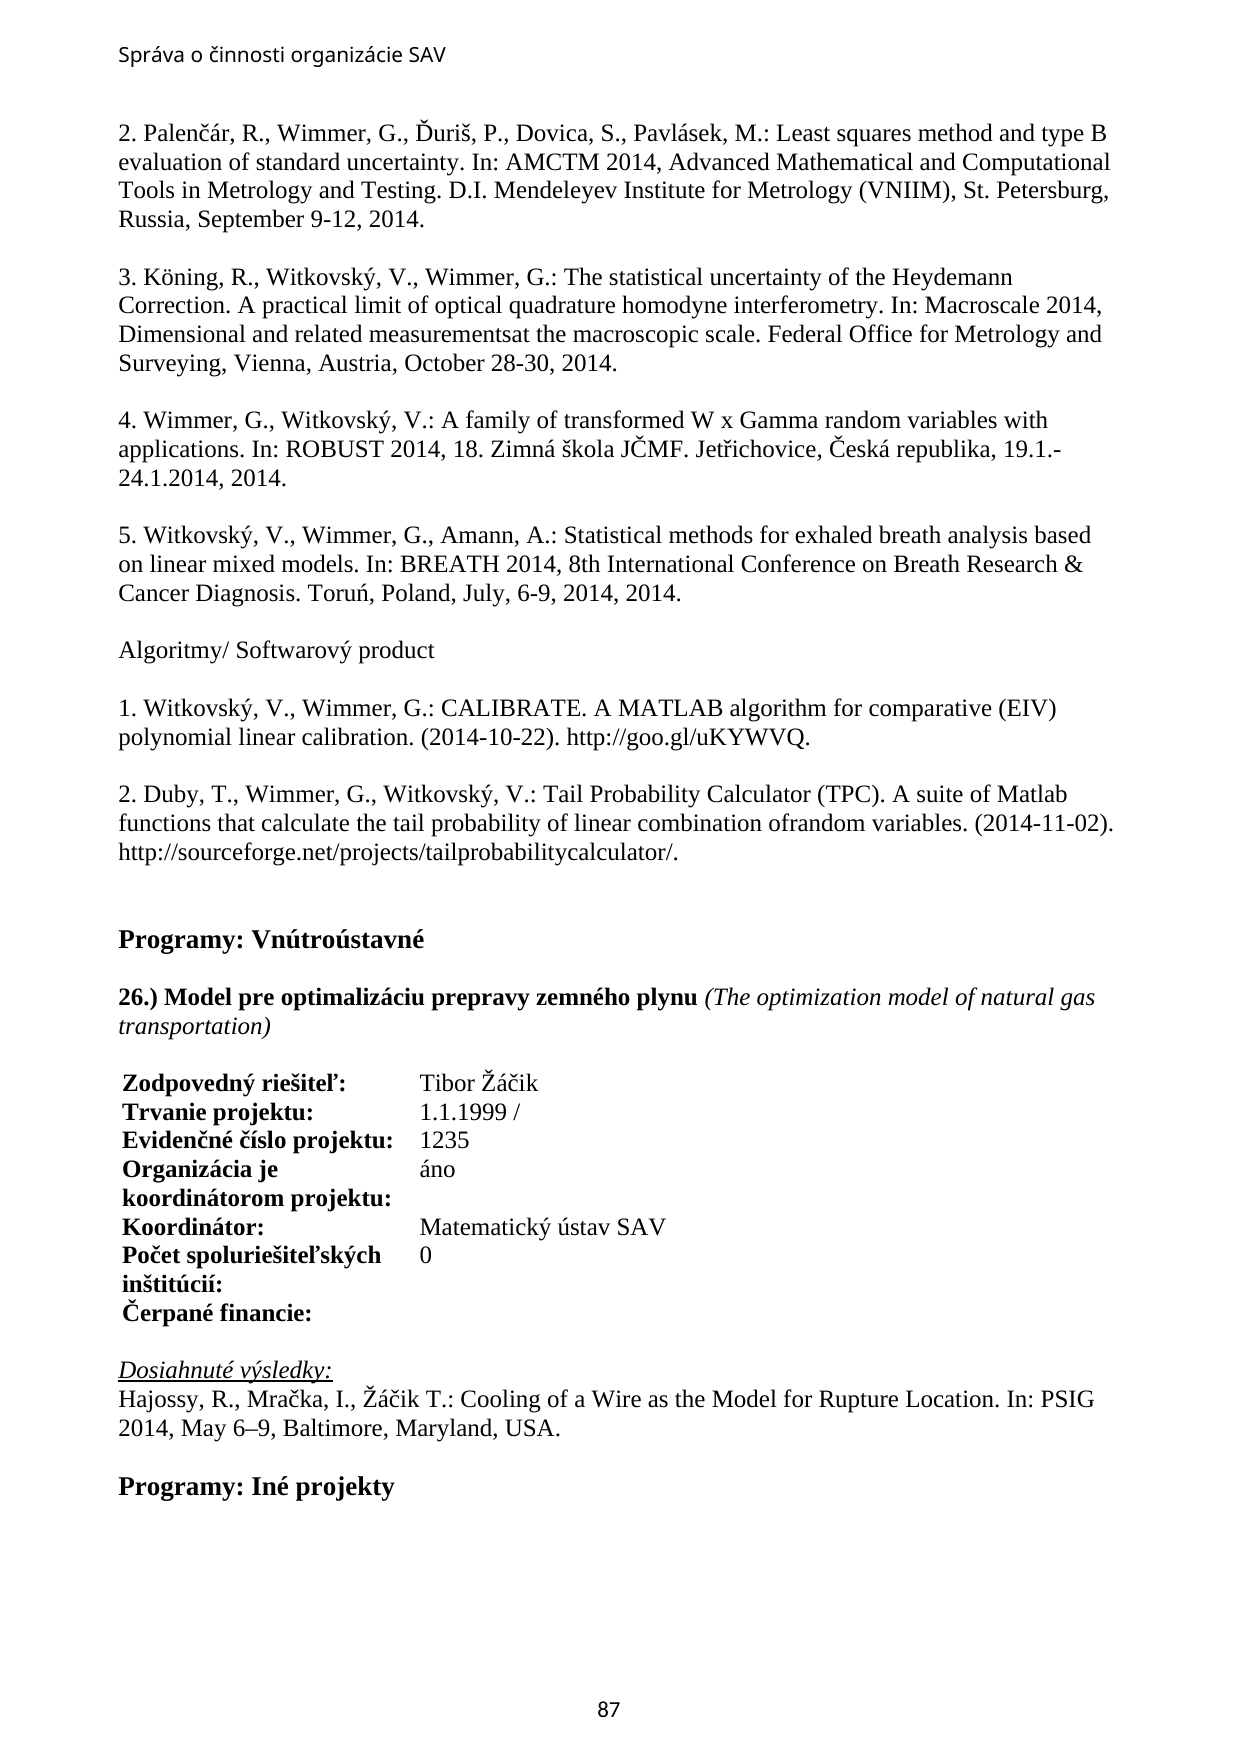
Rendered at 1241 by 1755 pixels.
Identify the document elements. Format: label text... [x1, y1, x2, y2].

table_cell Koordinátor: [122, 1212, 419, 1240]
table_cell áno [419, 1154, 1122, 1212]
table_cell Čerpané financie: [122, 1298, 419, 1327]
table_cell Organizácia je koordinátorom projektu: [122, 1154, 419, 1212]
table_header Zodpovedný riešiteľ: [122, 1068, 419, 1097]
text 2. Palenčár, R., Wimmer, G., Ďuriš, P., Dovica, S., Pavlásek, M.: Least squares method and type B evaluation of standard uncertainty. In: AMCTM 2014, Advanced Mathematical and Computational Tools in Metrology and Testing. D.I. Mendeleyev Institute for Metrology (VNIIM), St. Petersburg, Russia, September 9-12, 2014. 3. Köning, R., Witkovský, V., Wimmer, G.: The statistical uncertainty of the Heydemann Correction. A practical limit of optical quadrature homodyne interferometry. In: Macroscale 2014, Dimensional and related measurementsat the macroscopic scale. Federal Office for Metrology and Surveying, Vienna, Austria, October 28-30, 2014. 4. Wimmer, G., Witkovský, V.: A family of transformed W x Gamma random variables with applications. In: ROBUST 2014, 18. Zimná škola JČMF. Jetřichovice, Česká republika, 19.1.-24.1.2014, 2014. 5. Witkovský, V., Wimmer, G., Amann, A.: Statistical methods for exhaled breath analysis based on linear mixed models. In: BREATH 2014, 8th International Conference on Breath Research & Cancer Diagnosis. Toruń, Poland, July, 6-9, 2014, 2014. Algoritmy/ Softwarový product 1. Witkovský, V., Wimmer, G.: CALIBRATE. A MATLAB algorithm for comparative (EIV) polynomial linear calibration. (2014-10-22). http://goo.gl/uKYWVQ. 2. Duby, T., Wimmer, G., Witkovský, V.: Tail Probability Calculator (TPC). A suite of Matlab functions that calculate the tail probability of linear combination ofrandom variables. (2014-11-02). http://sourceforge.net/projects/tailprobabilitycalculator/. Programy: Vnútroústavné [118, 118, 1122, 982]
table_cell Trvanie projektu: [122, 1097, 419, 1125]
table_cell Matematický ústav SAV [419, 1212, 1122, 1240]
table_cell [419, 1298, 1122, 1327]
table_cell Evidenčné číslo projektu: [122, 1125, 419, 1154]
table_cell 1.1.1999 / [419, 1097, 1122, 1125]
table_cell 0 [419, 1240, 1122, 1298]
table_cell Počet spoluriešiteľských inštitúcií: [122, 1240, 419, 1298]
table_cell 1235 [419, 1125, 1122, 1154]
text 26.) Model pre optimalizáciu prepravy zemného plynu (The optimization model of natural gas transportation) [118, 982, 1122, 1068]
text Dosiahnuté výsledky: Hajossy, R., Mračka, I., Žáčik T.: Cooling of a Wire as the Model for Rupture Location. In: PSIG 2014, May 6–9, Baltimore, Maryland, USA. Programy: Iné projekty [118, 1327, 1122, 1529]
table_header Tibor Žáčik [419, 1068, 1122, 1097]
